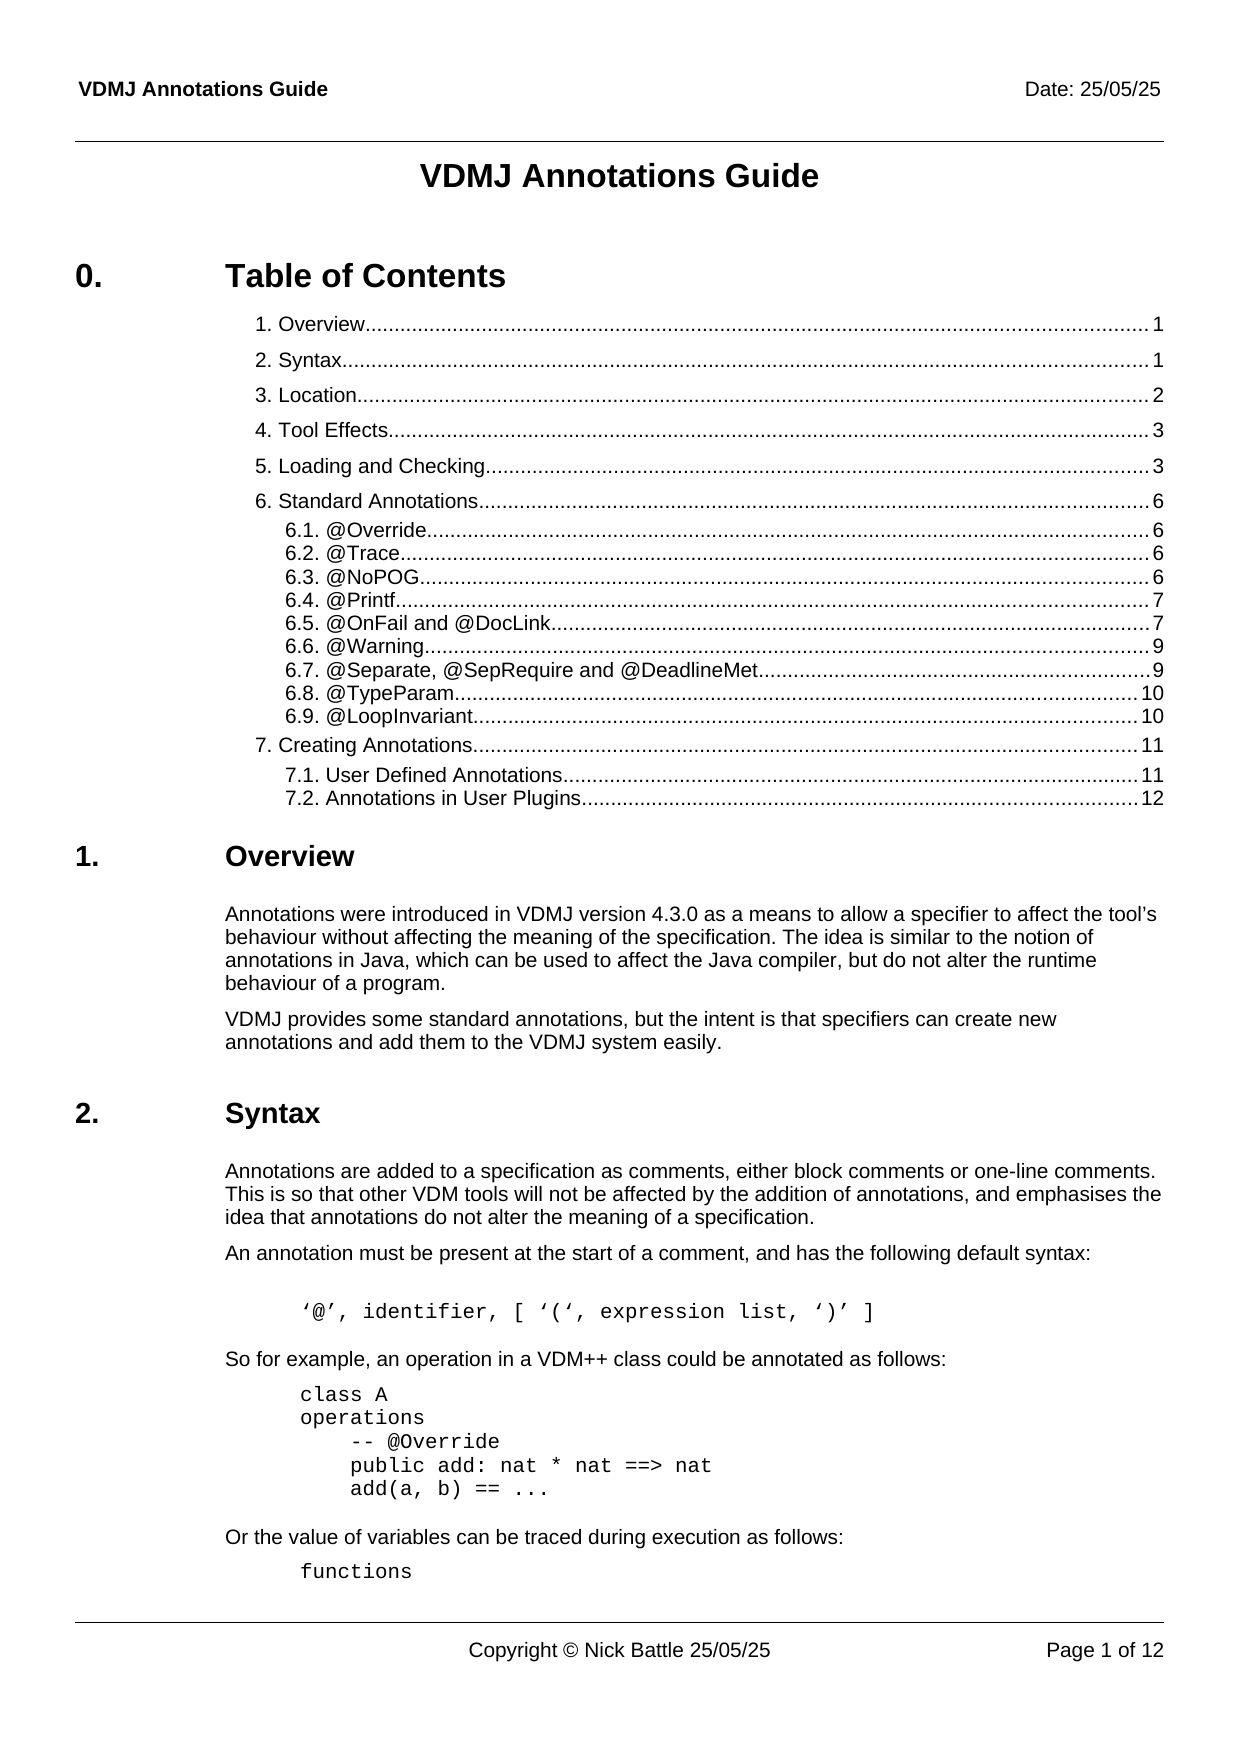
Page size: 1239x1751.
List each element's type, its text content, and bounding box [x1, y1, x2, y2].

text add(a, b) == ... [300, 1478, 1164, 1502]
text 6.2. @Trace 6 [285, 542, 1164, 565]
text 3. Location 2 [255, 383, 1164, 407]
text 6.8. @TypeParam 10 [285, 681, 1164, 704]
text 6.4. @Printf 7 [285, 588, 1164, 612]
text 6.1. @Override 6 [285, 519, 1164, 542]
text So for example, an operation in a VDM++ class could be annotated as follows: [225, 1348, 1164, 1371]
text 4. Tool Effects 3 [255, 419, 1164, 442]
text public add: nat * nat ==> nat [300, 1455, 1164, 1478]
text 6.7. @Separate, @SepRequire and @DeadlineMet 9 [285, 658, 1164, 681]
text 2. Syntax 1 [255, 348, 1164, 371]
text Annotations are added to a specification as comments, either block comments or one-line comments. This is so that other VDM tools will not be affected by the addition of annotations, and emphasises the idea that annotations do not alter the meaning of a specification. [225, 1159, 1164, 1229]
text Or the value of variables can be traced during execution as follows: [225, 1526, 1164, 1549]
text Annotations were introduced in VDMJ version 4.3.0 as a means to allow a specifier to affect the tool’s behaviour without affecting the meaning of the specification. The idea is similar to the notion of annotations in Java, which can be used to affect the Java compiler, but do not alter the runtime behaviour of a program. [225, 902, 1164, 995]
text 6.9. @LoopInvariant 10 [285, 704, 1164, 728]
subtitle Table of Contents [75, 257, 1164, 294]
text 6.6. @Warning 9 [285, 635, 1164, 658]
text An annotation must be present at the start of a comment, and has the following default syntax: [225, 1241, 1164, 1264]
text operations [300, 1407, 1164, 1431]
text 6.3. @NoPOG 6 [285, 565, 1164, 588]
subtitle Syntax [75, 1097, 1164, 1129]
text -- @Override [300, 1431, 1164, 1455]
text 7. Creating Annotations 11 [255, 734, 1164, 757]
subtitle Overview [75, 839, 1164, 872]
text 7.2. Annotations in User Plugins 12 [285, 786, 1164, 809]
text ‘@’, identifier, [ ‘(‘, expression list, ‘)’ ] [300, 1301, 1164, 1324]
text 6. Standard Annotations 6 [255, 489, 1164, 513]
text 7.1. User Defined Annotations 11 [285, 763, 1164, 786]
text VDMJ Annotations Guide [75, 157, 1164, 195]
text 6.5. @OnFail and @DocLink 7 [285, 612, 1164, 635]
text VDMJ provides some standard annotations, but the intent is that specifiers can create new annotations and add them to the VDMJ system easily. [225, 1008, 1164, 1054]
text 5. Loading and Checking 3 [255, 454, 1164, 477]
text 1. Overview 1 [255, 313, 1164, 336]
text class A [300, 1384, 1164, 1407]
text functions [300, 1561, 1164, 1585]
